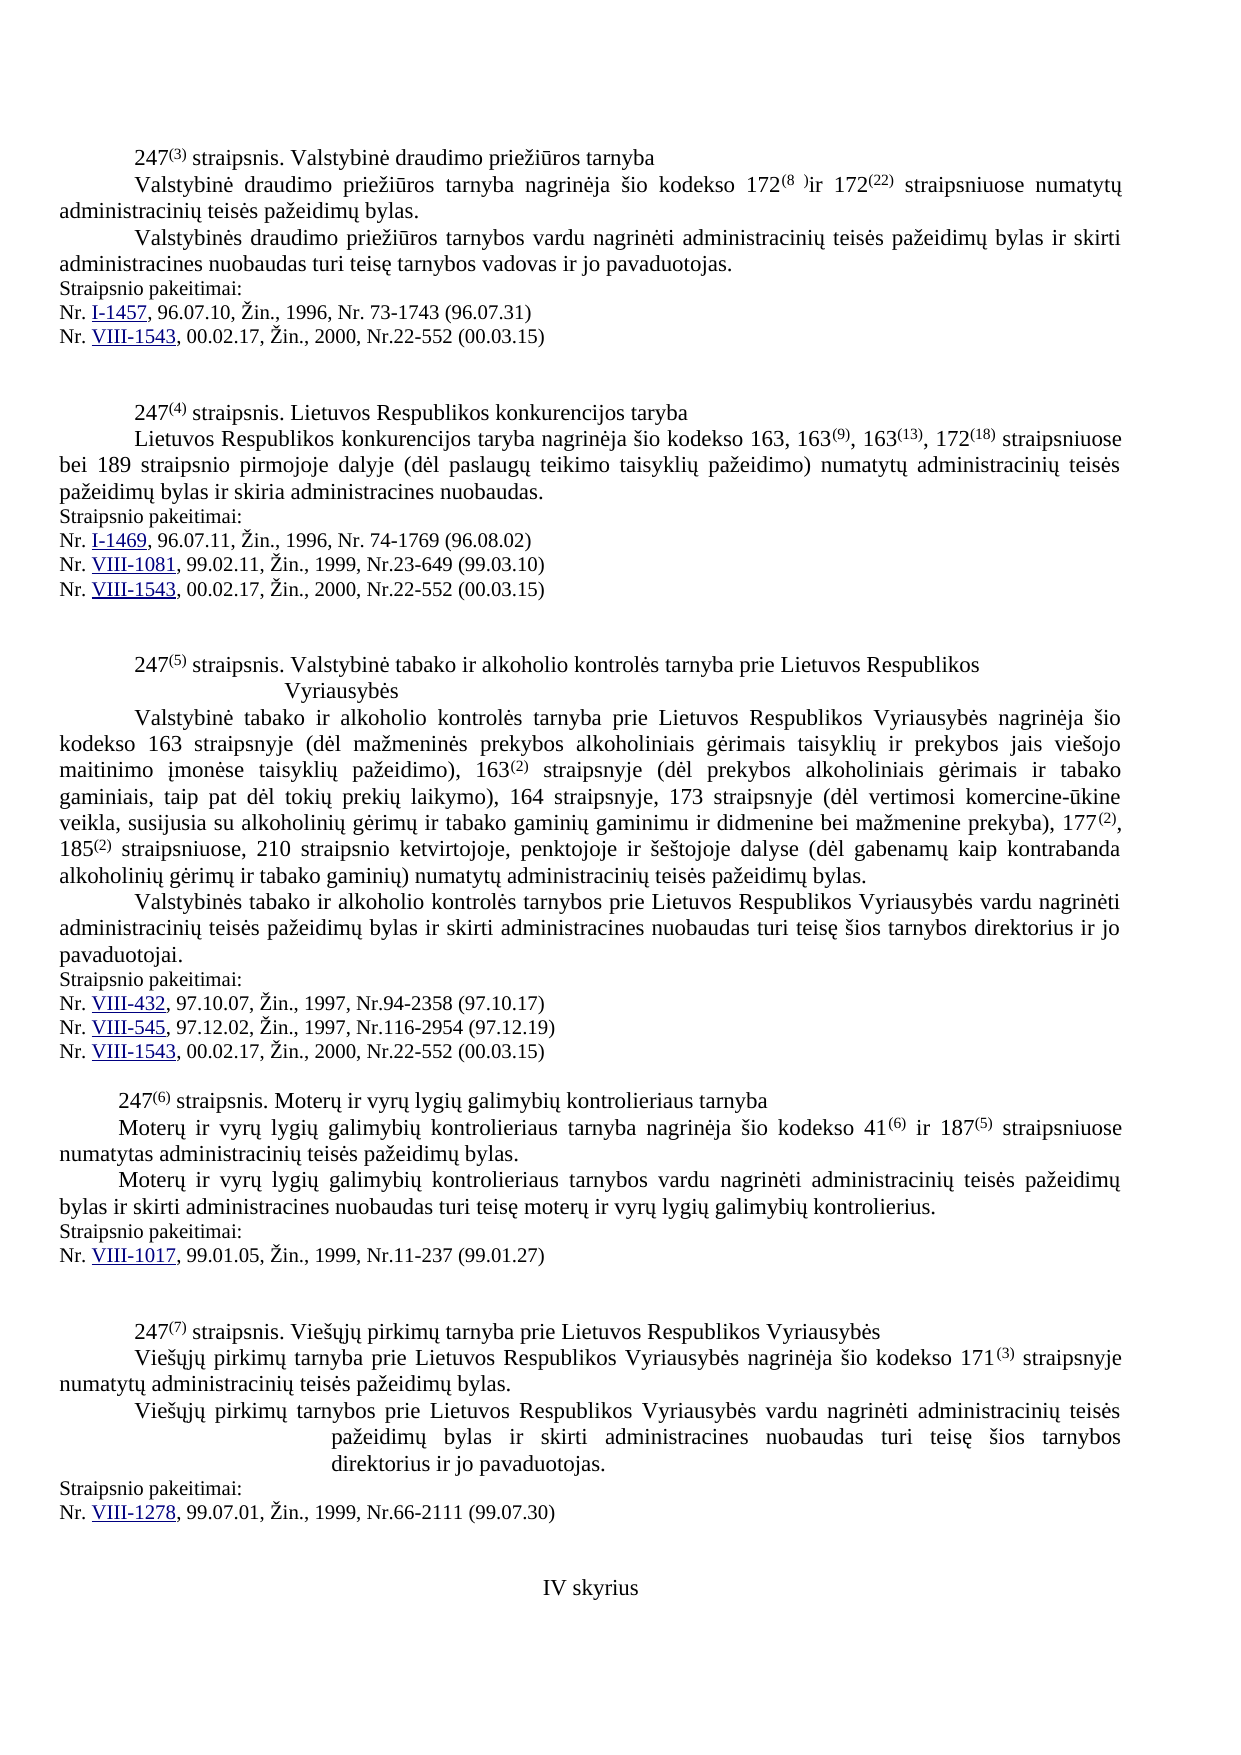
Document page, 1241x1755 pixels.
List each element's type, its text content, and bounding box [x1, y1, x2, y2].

text 247(3) straipsnis. Valstybinė draudimo priežiūros tarnyba [59, 144, 1122, 171]
text 247(6) straipsnis. Moterų ir vyrų lygių galimybių kontrolieriaus tarnyba [59, 1087, 1122, 1114]
text Moterų ir vyrų lygių galimybių kontrolieriaus tarnybos vardu nagrinėti administracinių teisės pažeidimų bylas ir skirti administracines nuobaudas turi teisę moterų ir vyrų lygių galimybių kontrolierius. [59, 1167, 1122, 1219]
text Straipsnio pakeitimai: [59, 276, 1122, 300]
text Straipsnio pakeitimai: [59, 504, 1122, 528]
text IV skyrius [59, 1574, 1122, 1601]
text Straipsnio pakeitimai: [59, 967, 1122, 991]
text Nr. VIII-432, 97.10.07, Žin., 1997, Nr.94-2358 (97.10.17) [59, 991, 1122, 1015]
text 247(7) straipsnis. Viešųjų pirkimų tarnyba prie Lietuvos Respublikos Vyriausybės [134, 1318, 1122, 1344]
text Valstybinės draudimo priežiūros tarnybos vardu nagrinėti administracinių teisės pažeidimų bylas ir skirti administracines nuobaudas turi teisę tarnybos vadovas ir jo pavaduotojas. [59, 223, 1122, 276]
text Nr. VIII-545, 97.12.02, Žin., 1997, Nr.116-2954 (97.12.19) [59, 1015, 1122, 1039]
text Valstybinė draudimo priežiūros tarnyba nagrinėja šio kodekso 172(8 )ir 172(22) straipsniuose numatytų administracinių teisės pažeidimų bylas. [59, 171, 1122, 223]
text Viešųjų pirkimų tarnybos prie Lietuvos Respublikos Vyriausybės vardu nagrinėti administracinių teisės pažeidimų bylas ir skirti administracines nuobaudas turi teisę šios tarnybos direktorius ir jo pavaduotojas. [134, 1397, 1122, 1476]
text Straipsnio pakeitimai: [59, 1476, 1122, 1500]
text Valstybinė tabako ir alkoholio kontrolės tarnyba prie Lietuvos Respublikos Vyriausybės nagrinėja šio kodekso 163 straipsnyje (dėl mažmeninės prekybos alkoholiniais gėrimais taisyklių ir prekybos jais viešojo maitinimo įmonėse taisyklių pažeidimo), 163(2) straipsnyje (dėl prekybos alkoholiniais gėrimais ir tabako gaminiais, taip pat dėl tokių prekių laikymo), 164 straipsnyje, 173 straipsnyje (dėl vertimosi komercine-ūkine veikla, susijusia su alkoholinių gėrimų ir tabako gaminių gaminimu ir didmenine bei mažmenine prekyba), 177(2), 185(2) straipsniuose, 210 straipsnio ketvirtojoje, penktojoje ir šeštojoje dalyse (dėl gabenamų kaip kontrabanda alkoholinių gėrimų ir tabako gaminių) numatytų administracinių teisės pažeidimų bylas. [59, 704, 1122, 888]
text Moterų ir vyrų lygių galimybių kontrolieriaus tarnyba nagrinėja šio kodekso 41(6) ir 187(5) straipsniuose numatytas administracinių teisės pažeidimų bylas. [59, 1114, 1122, 1167]
text 247(5) straipsnis. Valstybinė tabako ir alkoholio kontrolės tarnyba prie Lietuvos Respublikos [134, 651, 1122, 677]
text Viešųjų pirkimų tarnyba prie Lietuvos Respublikos Vyriausybės nagrinėja šio kodekso 171(3) straipsnyje numatytų administracinių teisės pažeidimų bylas. [59, 1344, 1122, 1397]
text Nr. VIII-1017, 99.01.05, Žin., 1999, Nr.11-237 (99.01.27) [59, 1243, 1122, 1267]
text Straipsnio pakeitimai: [59, 1219, 1122, 1243]
text Nr. I-1457, 96.07.10, Žin., 1996, Nr. 73-1743 (96.07.31) [59, 300, 1122, 324]
text Valstybinės tabako ir alkoholio kontrolės tarnybos prie Lietuvos Respublikos Vyriausybės vardu nagrinėti administracinių teisės pažeidimų bylas ir skirti administracines nuobaudas turi teisę šios tarnybos direktorius ir jo pavaduotojai. [59, 888, 1122, 967]
text Lietuvos Respublikos konkurencijos taryba nagrinėja šio kodekso 163, 163(9), 163(13), 172(18) straipsniuose bei 189 straipsnio pirmojoje dalyje (dėl paslaugų teikimo taisyklių pažeidimo) numatytų administracinių teisės pažeidimų bylas ir skiria administracines nuobaudas. [59, 425, 1122, 504]
text Nr. VIII-1081, 99.02.11, Žin., 1999, Nr.23-649 (99.03.10) [59, 552, 1122, 576]
text Nr. VIII-1278, 99.07.01, Žin., 1999, Nr.66-2111 (99.07.30) [59, 1500, 1122, 1524]
text Nr. VIII-1543, 00.02.17, Žin., 2000, Nr.22-552 (00.03.15) [59, 576, 1122, 601]
text Vyriausybės [284, 677, 1122, 704]
text Nr. I-1469, 96.07.11, Žin., 1996, Nr. 74-1769 (96.08.02) [59, 528, 1122, 552]
text 247(4) straipsnis. Lietuvos Respublikos konkurencijos taryba [59, 399, 1122, 425]
text Nr. VIII-1543, 00.02.17, Žin., 2000, Nr.22-552 (00.03.15) [59, 324, 1122, 348]
text Nr. VIII-1543, 00.02.17, Žin., 2000, Nr.22-552 (00.03.15) [59, 1039, 1122, 1063]
